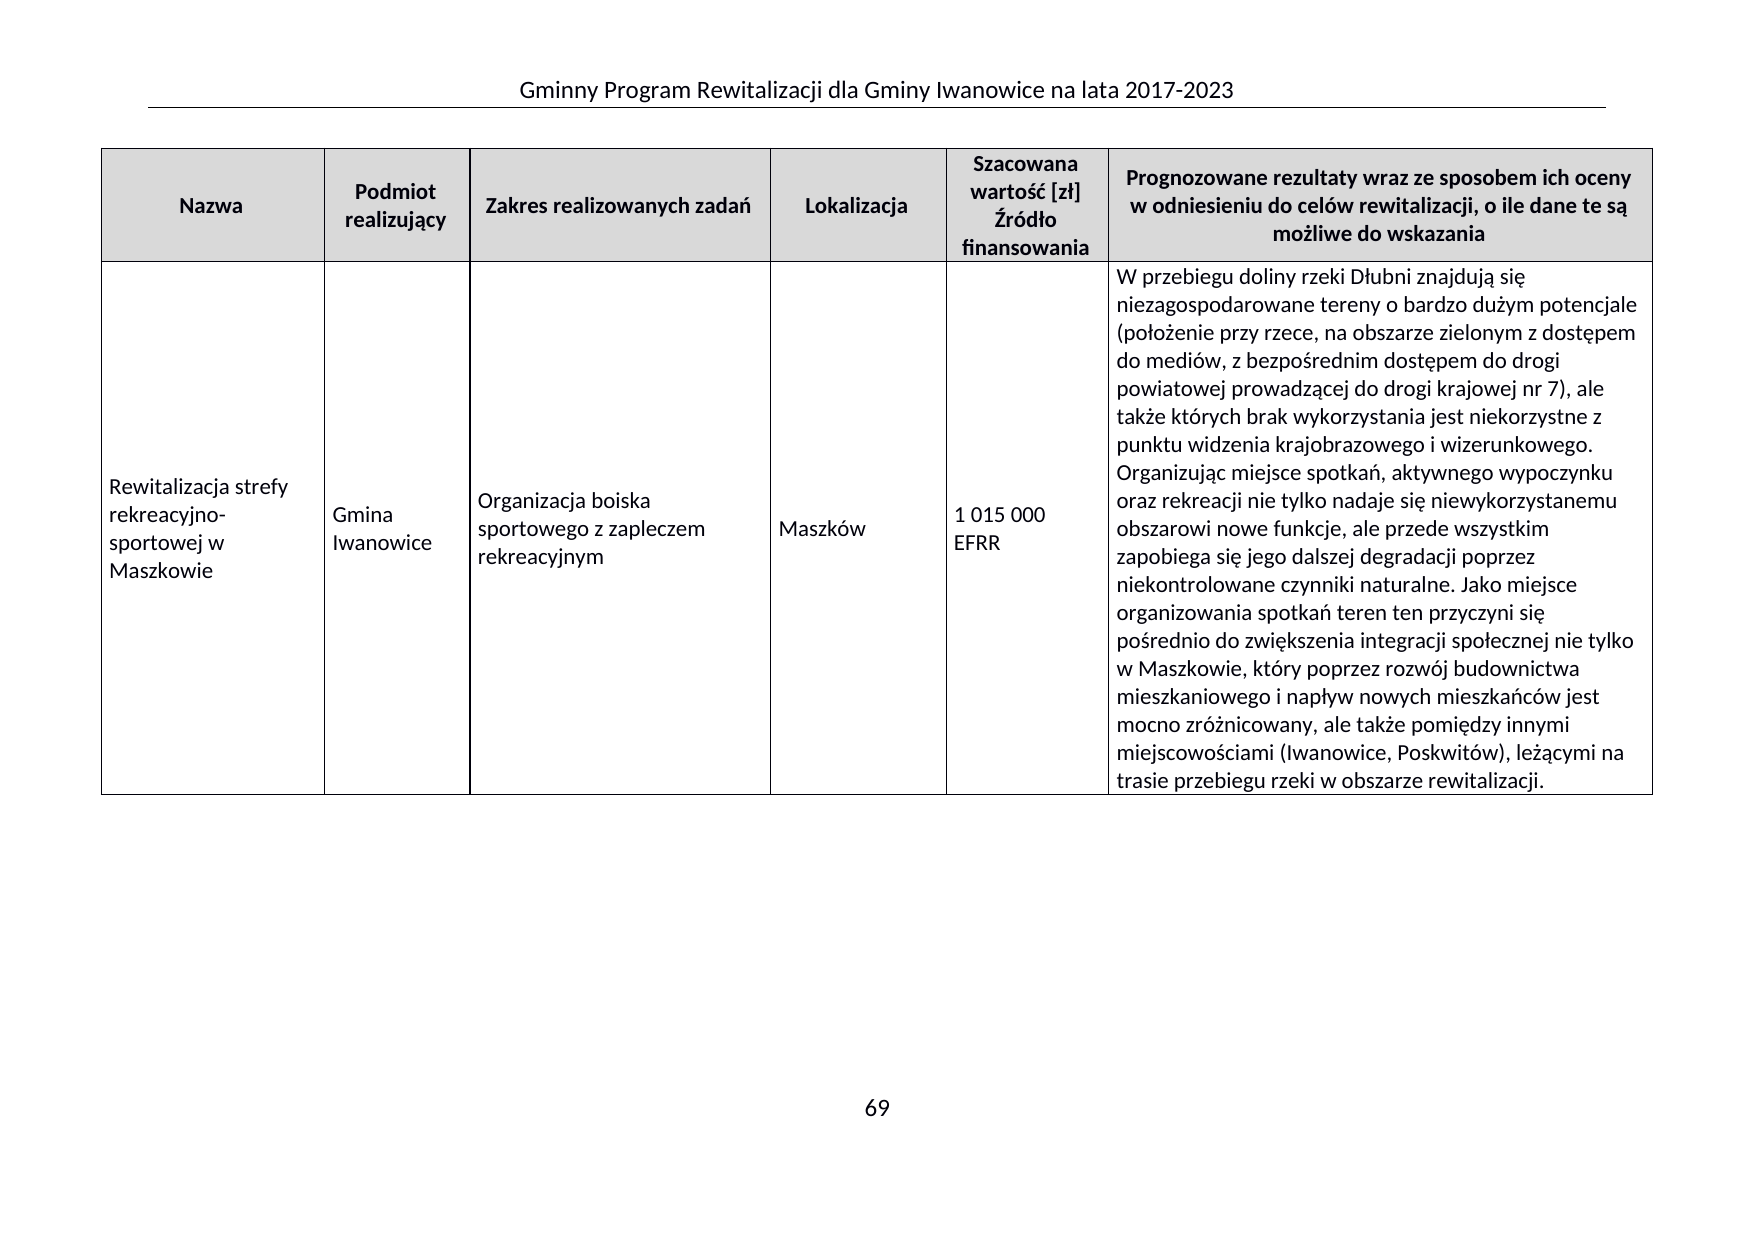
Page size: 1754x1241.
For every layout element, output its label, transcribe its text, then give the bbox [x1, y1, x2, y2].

table_cell Gmina Iwanowice [325, 262, 469, 794]
table_header Nazwa [102, 149, 324, 261]
table_header Zakres realizowanych zadań [471, 149, 770, 261]
table_header Szacowana wartość [zł] Źródło finansowania [947, 149, 1108, 261]
table_header Podmiot realizujący [325, 149, 469, 261]
table_cell Maszków [771, 262, 946, 794]
table_cell Organizacja boiska sportowego z zapleczem rekreacyjnym [471, 262, 770, 794]
table_cell Rewitalizacja strefy rekreacyjno-sportowej w Maszkowie [102, 262, 324, 794]
table_cell 1 015 000 EFRR [947, 262, 1108, 794]
table_cell W przebiegu doliny rzeki Dłubni znajdują się niezagospodarowane tereny o bardzo dużym potencjale (położenie przy rzece, na obszarze zielonym z dostępem do mediów, z bezpośrednim dostępem do drogi powiatowej prowadzącej do drogi krajowej nr 7), ale także których brak wykorzystania jest niekorzystne z punktu widzenia krajobrazowego i wizerunkowego. Organizując miejsce spotkań, aktywnego wypoczynku oraz rekreacji nie tylko nadaje się niewykorzystanemu obszarowi nowe funkcje, ale przede wszystkim zapobiega się jego dalszej degradacji poprzez niekontrolowane czynniki naturalne. Jako miejsce organizowania spotkań teren ten przyczyni się pośrednio do zwiększenia integracji społecznej nie tylko w Maszkowie, który poprzez rozwój budownictwa mieszkaniowego i napływ nowych mieszkańców jest mocno zróżnicowany, ale także pomiędzy innymi miejscowościami (Iwanowice, Poskwitów), leżącymi na trasie przebiegu rzeki w obszarze rewitalizacji. [1109, 262, 1652, 794]
table_header Prognozowane rezultaty wraz ze sposobem ich oceny w odniesieniu do celów rewitalizacji, o ile dane te są możliwe do wskazania [1109, 149, 1652, 261]
table_header Lokalizacja [771, 149, 946, 261]
